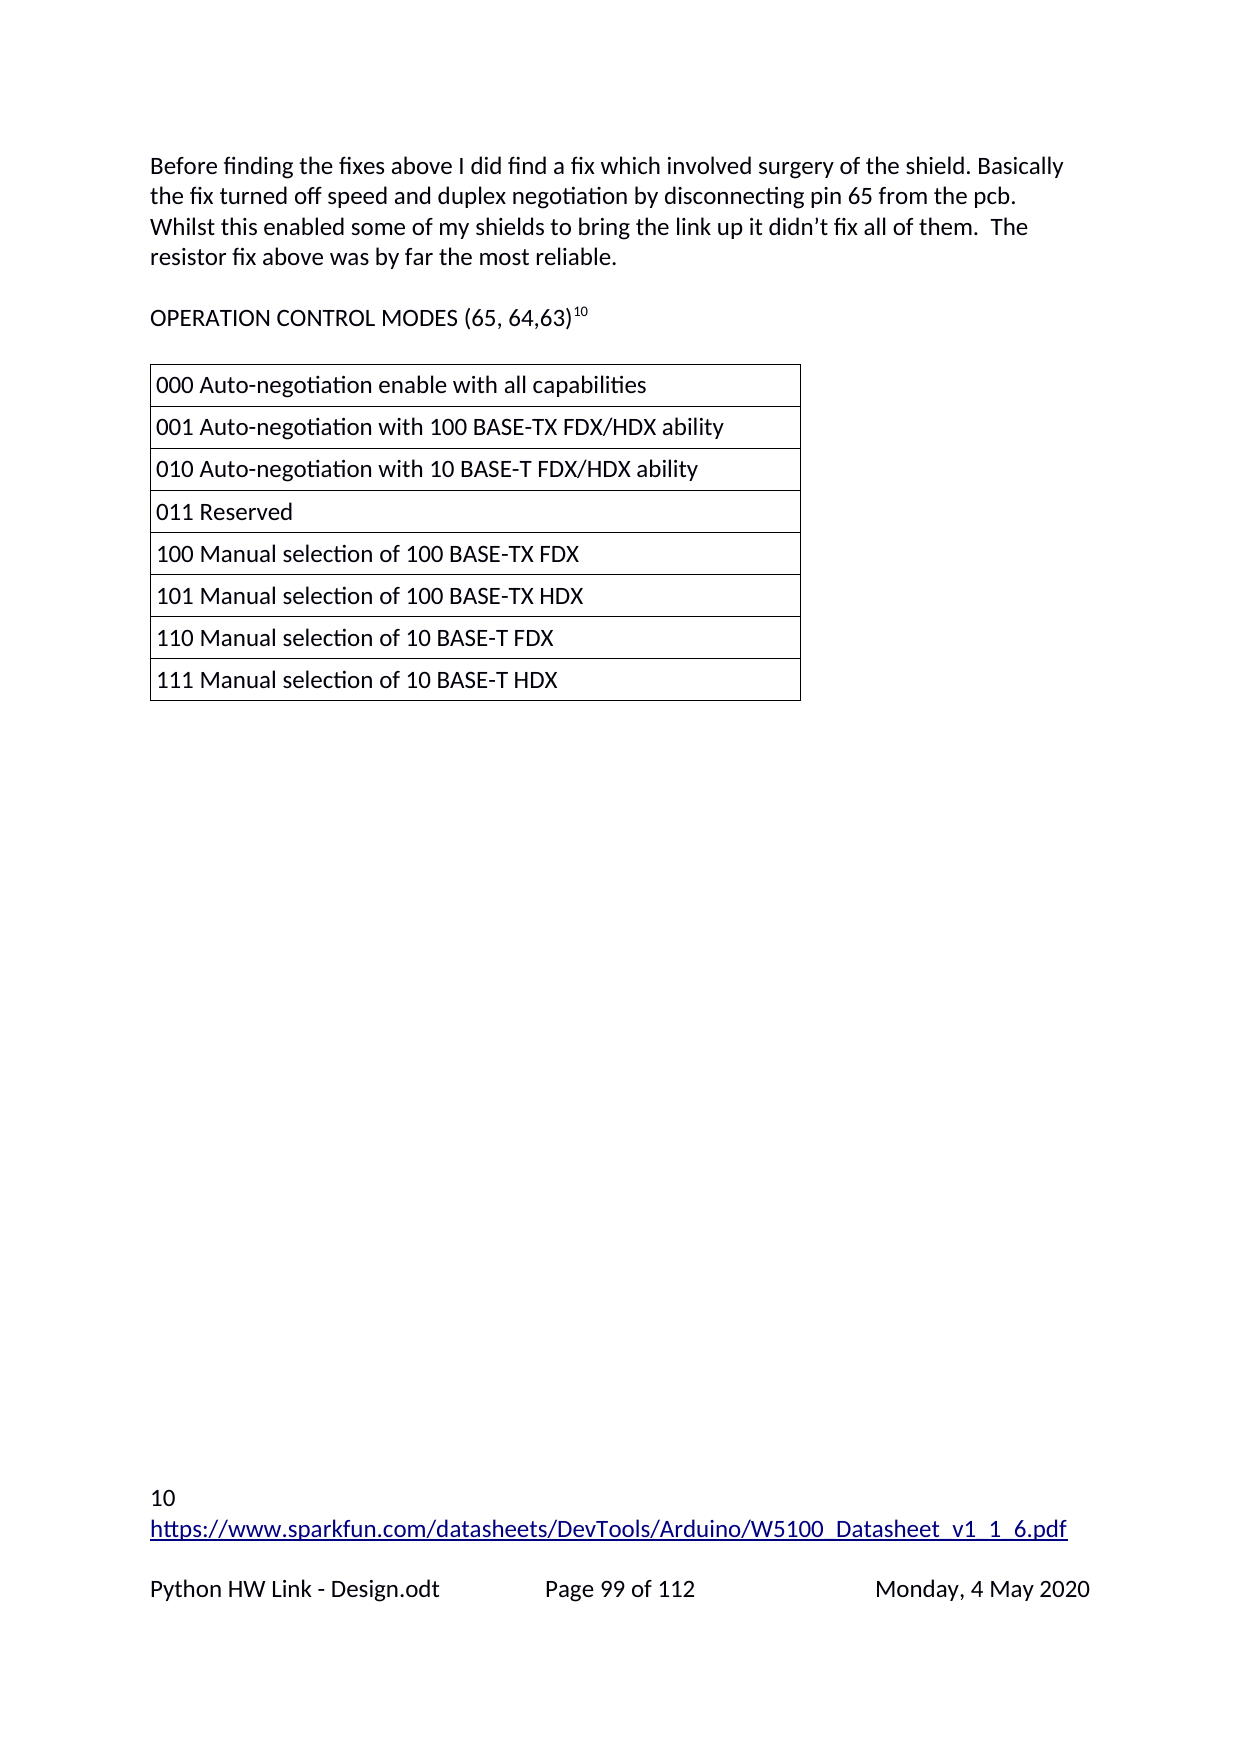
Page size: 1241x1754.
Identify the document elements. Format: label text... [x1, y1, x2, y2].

table_cell 100 Manual selection of 100 BASE-TX FDX [151, 533, 800, 574]
table_header 000 Auto-negotiation enable with all capabilities [151, 365, 800, 406]
table_cell 011 Reserved [151, 491, 800, 532]
table_cell 110 Manual selection of 10 BASE-T FDX [151, 617, 800, 658]
text Before finding the fixes above I did find a fix which involved surgery of the shield. Basically the fix turned off speed and duplex negotiation by disconnecting pin 65 from the pcb. Whilst this enabled some of my shields to bring the link up it didn’t fix all of them. The resistor fix above was by far the most reliable. [150, 150, 1090, 272]
text OPERATION CONTROL MODES (65, 64,63) [150, 303, 1090, 333]
table_cell 001 Auto-negotiation with 100 BASE-TX FDX/HDX ability [151, 407, 800, 448]
table_cell 101 Manual selection of 100 BASE-TX HDX [151, 575, 800, 616]
table_cell 111 Manual selection of 10 BASE-T HDX [151, 659, 800, 700]
table_cell 010 Auto-negotiation with 10 BASE-T FDX/HDX ability [151, 449, 800, 490]
text https://www.sparkfun.com/datasheets/DevTools/Arduino/W5100_Datasheet_v1_1_6.pdf [150, 1482, 1090, 1543]
